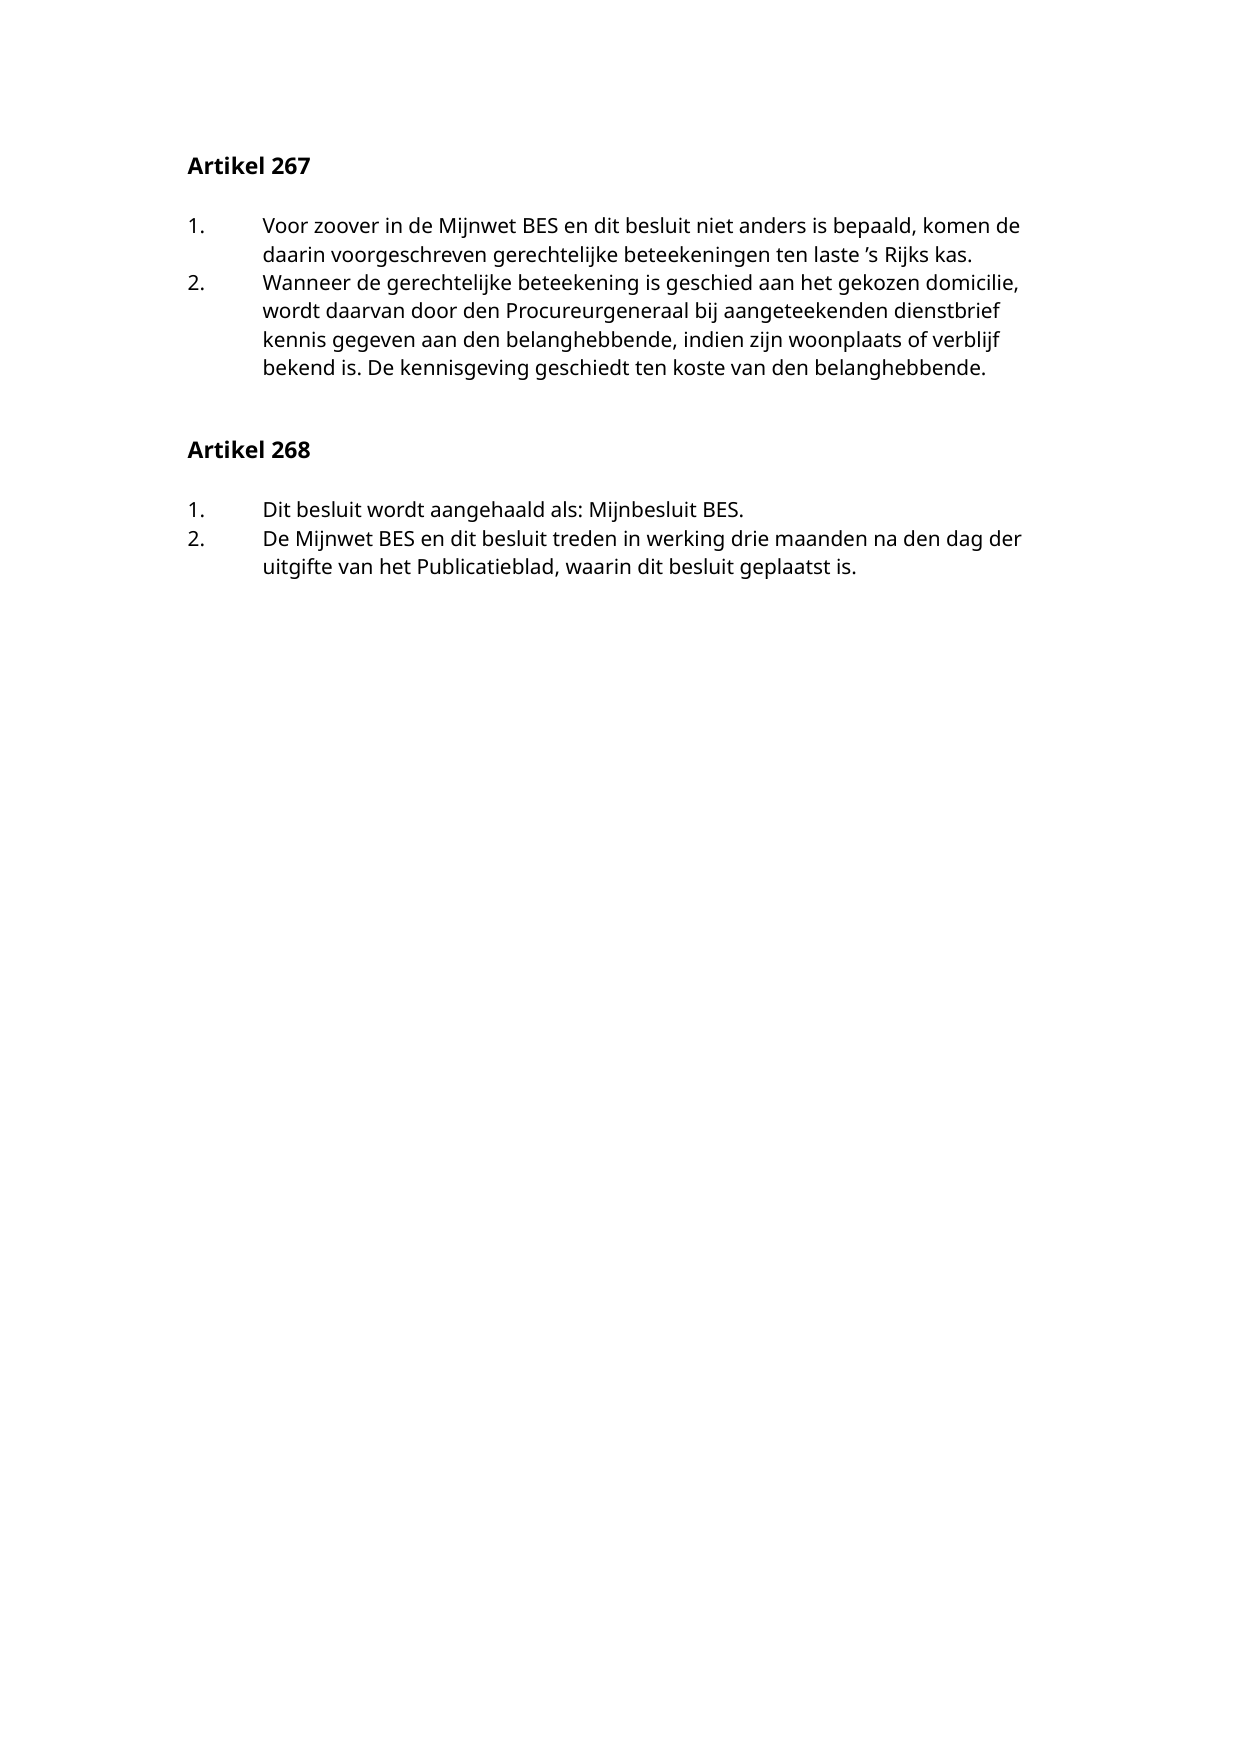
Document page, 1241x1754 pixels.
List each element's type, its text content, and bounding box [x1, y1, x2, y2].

list Voor zoover in de Mijnwet BES en dit besluit niet anders is bepaald, komen de daarin voorgeschreven gerechtelijke beteekeningen ten laste ’s Rijks kas. [187, 211, 1053, 268]
subtitle Artikel 268 [187, 434, 1053, 466]
list De Mijnwet BES en dit besluit treden in werking drie maanden na den dag der uitgifte van het Publicatieblad, waarin dit besluit geplaatst is. [187, 524, 1053, 581]
list Wanneer de gerechtelijke beteekening is geschied aan het gekozen domicilie, wordt daarvan door den Procureurgeneraal bij aangeteekenden dienstbrief kennis gegeven aan den belanghebbende, indien zijn woonplaats of verblijf bekend is. De kennisgeving geschiedt ten koste van den belanghebbende. [187, 268, 1053, 382]
list Dit besluit wordt aangehaald als: Mijnbesluit BES. [187, 496, 1053, 524]
subtitle Artikel 267 [187, 150, 1053, 181]
